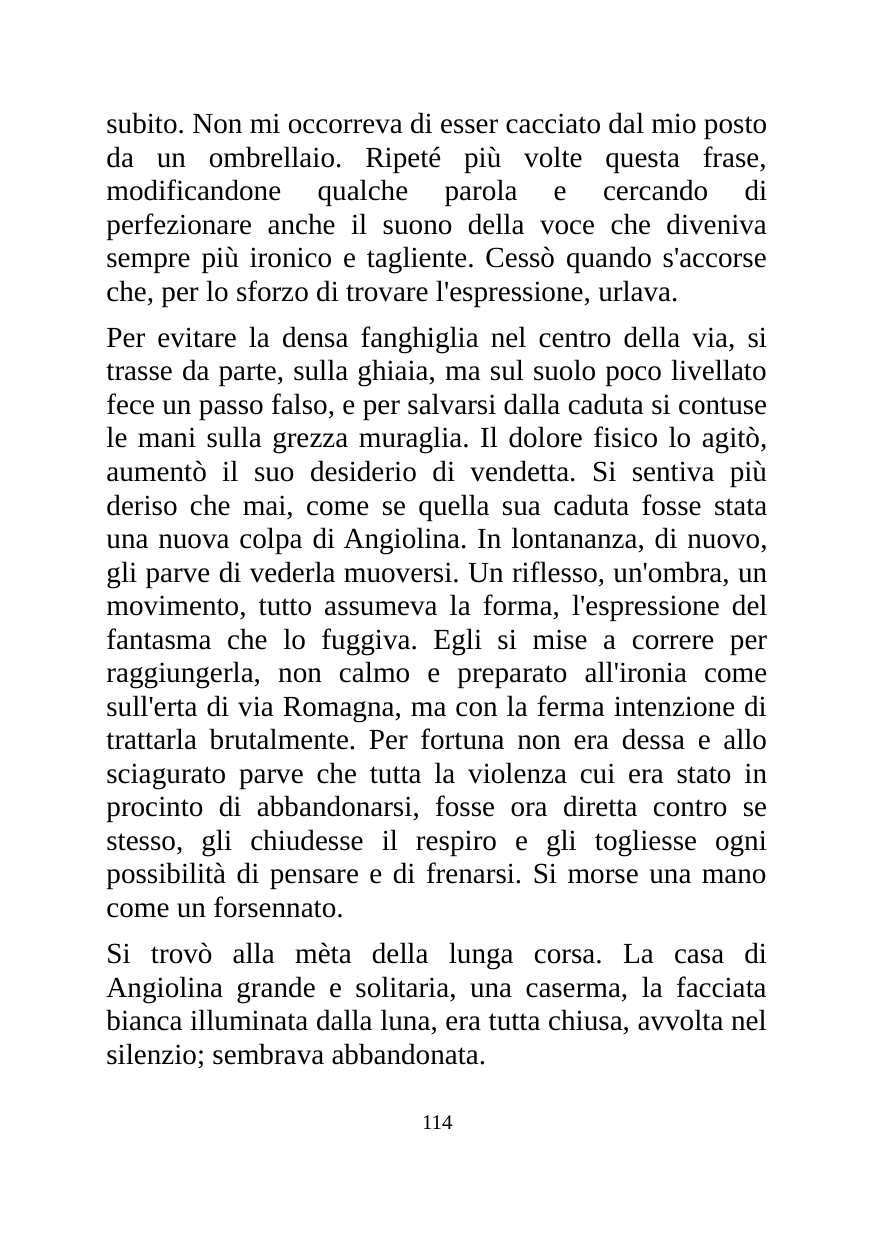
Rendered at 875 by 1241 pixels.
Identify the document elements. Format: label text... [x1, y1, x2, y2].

text Si trovò alla mèta della lunga corsa. La casa di Angiolina grande e solitaria, una caserma, la facciata bianca illuminata dalla luna, era tutta chiusa, avvolta nel silenzio; sembrava abbandonata. [106, 936, 768, 1070]
text Per evitare la densa fanghiglia nel centro della via, si trasse da parte, sulla ghiaia, ma sul suolo poco livellato fece un passo falso, e per salvarsi dalla caduta si contuse le mani sulla grezza muraglia. Il dolore fisico lo agitò, aumentò il suo desiderio di vendetta. Si sentiva più deriso che mai, come se quella sua caduta fosse stata una nuova colpa di Angiolina. In lontananza, di nuovo, gli parve di vederla muoversi. Un riflesso, un'ombra, un movimento, tutto assumeva la forma, l'espressione del fantasma che lo fuggiva. Egli si mise a correre per raggiungerla, non calmo e preparato all'ironia come sull'erta di via Romagna, ma con la ferma intenzione di trattarla brutalmente. Per fortuna non era dessa e allo sciagurato parve che tutta la violenza cui era stato in procinto di abbandonarsi, fosse ora diretta contro se stesso, gli chiudesse il respiro e gli togliesse ogni possibilità di pensare e di frenarsi. Si morse una mano come un forsennato. [106, 320, 768, 924]
text subito. Non mi occorreva di esser cacciato dal mio posto da un ombrellaio. Ripeté più volte questa frase, modificandone qualche parola e cercando di perfezionare anche il suono della voce che diveniva sempre più ironico e tagliente. Cessò quando s'accorse che, per lo sforzo di trovare l'espressione, urlava. [106, 106, 768, 307]
